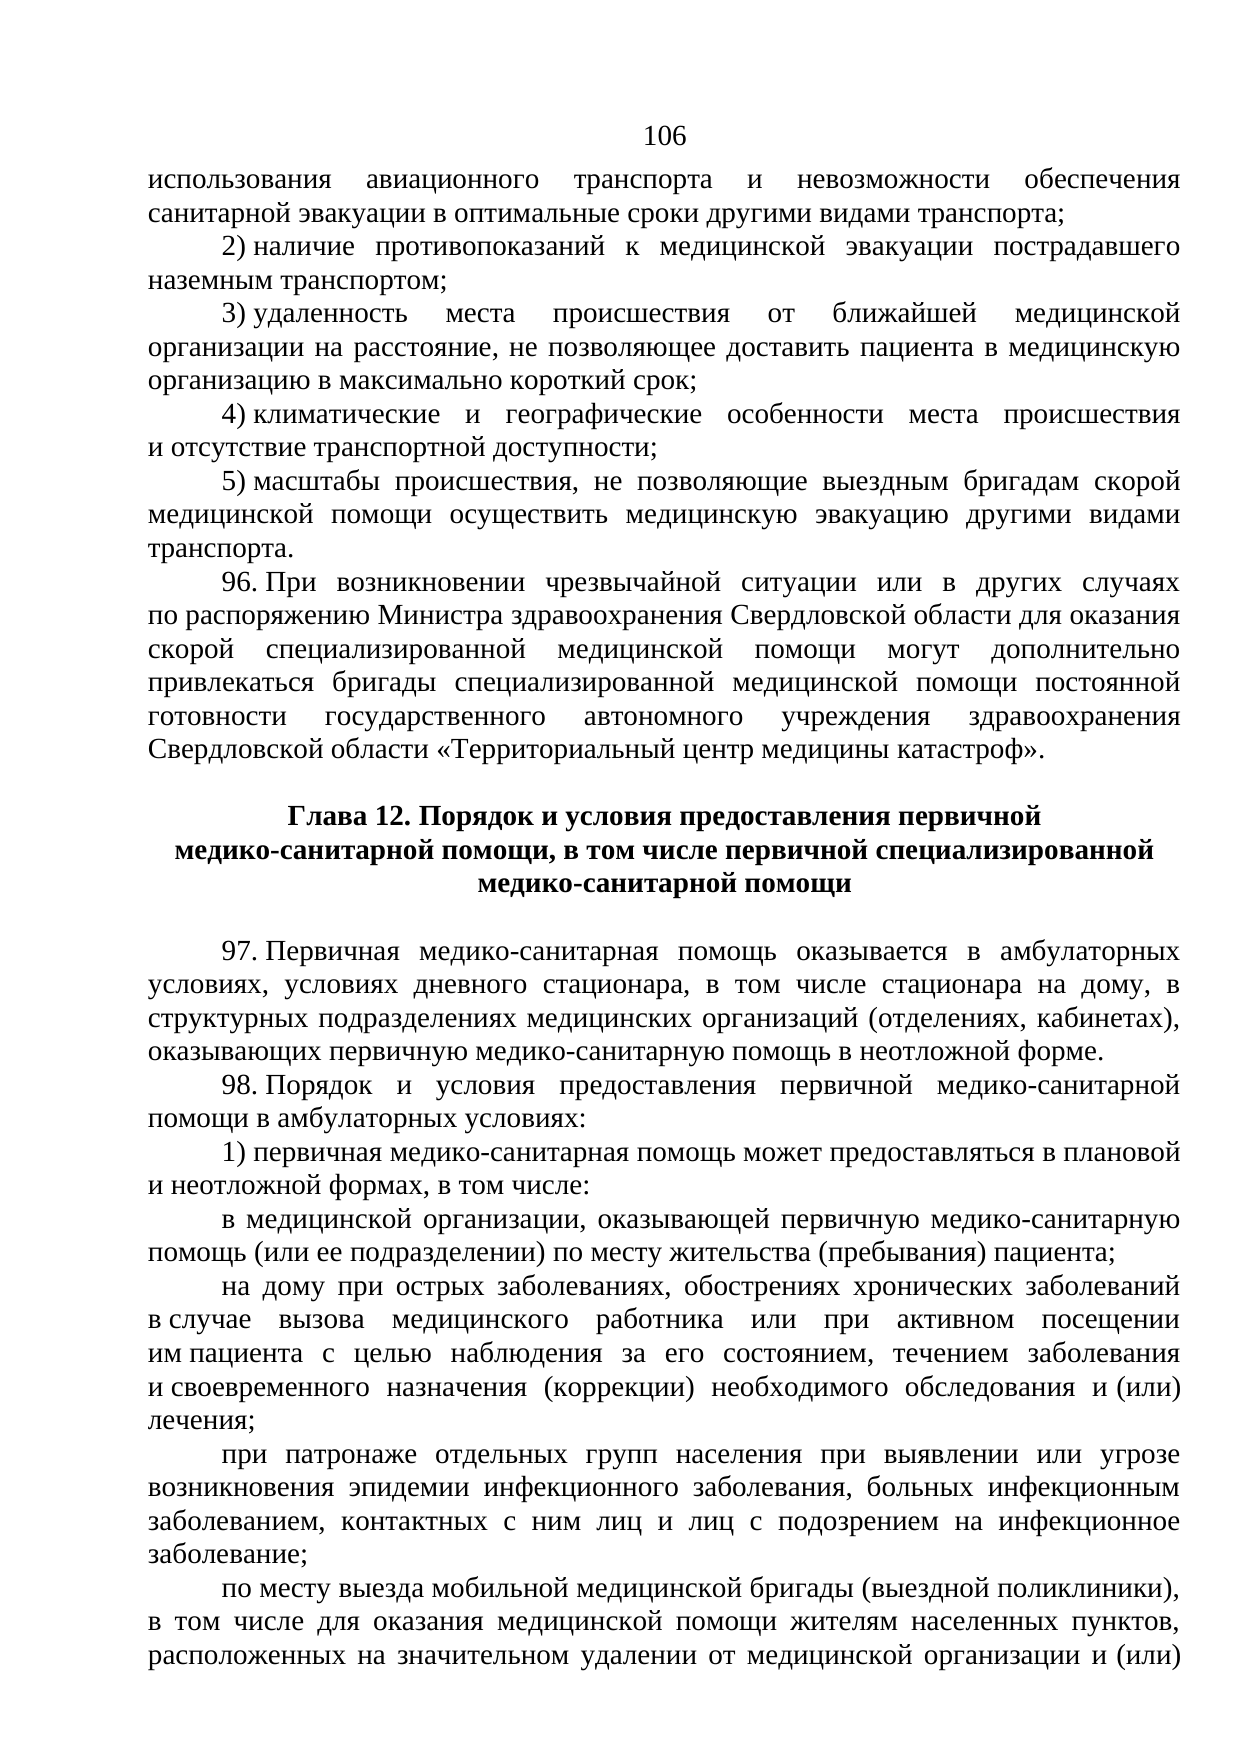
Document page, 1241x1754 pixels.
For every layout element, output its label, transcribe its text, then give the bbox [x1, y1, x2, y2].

text 97. Первичная медико-санитарная помощь оказывается в амбулаторных условиях, условиях дневного стационара, в том числе стационара на дому, в структурных подразделениях медицинских организаций (отделениях, кабинетах), оказывающих первичную медико-санитарную помощь в неотложной форме. [148, 933, 1181, 1067]
text 3) удаленность места происшествия от ближайшей медицинской организации на расстояние, не позволяющее доставить пациента в медицинскую организацию в максимально короткий срок; [148, 295, 1181, 396]
text 1) первичная медико-санитарная помощь может предоставляться в плановой и неотложной формах, в том числе: [148, 1134, 1181, 1201]
text при патронаже отдельных групп населения при выявлении или угрозе возникновения эпидемии инфекционного заболевания, больных инфекционным заболеванием, контактных с ним лиц и лиц с подозрением на инфекционное заболевание; [148, 1436, 1181, 1570]
text 4) климатические и географические особенности места происшествия и отсутствие транспортной доступности; [148, 396, 1181, 463]
text использования авиационного транспорта и невозможности обеспечения санитарной эвакуации в оптимальные сроки другими видами транспорта; [148, 161, 1181, 228]
text на дому при острых заболеваниях, обострениях хронических заболеваний в случае вызова медицинского работника или при активном посещении им пациента с целью наблюдения за его состоянием, течением заболевания и своевременного назначения (коррекции) необходимого обследования и (или) лечения; [148, 1268, 1181, 1436]
text 96. При возникновении чрезвычайной ситуации или в других случаях по распоряжению Министра здравоохранения Свердловской области для оказания скорой специализированной медицинской помощи могут дополнительно привлекаться бригады специализированной медицинской помощи постоянной готовности государственного автономного учреждения здравоохранения Свердловской области «Территориальный центр медицины катастроф». [148, 564, 1181, 765]
text по месту выезда мобильной медицинской бригады (выездной поликлиники), в том числе для оказания медицинской помощи жителям населенных пунктов, расположенных на значительном удалении от медицинской организации и (или) [148, 1570, 1181, 1671]
text в медицинской организации, оказывающей первичную медико-санитарную помощь (или ее подразделении) по месту жительства (пребывания) пациента; [148, 1201, 1181, 1268]
text 98. Порядок и условия предоставления первичной медико-санитарной помощи в амбулаторных условиях: [148, 1067, 1181, 1134]
text 5) масштабы происшествия, не позволяющие выездным бригадам скорой медицинской помощи осуществить медицинскую эвакуацию другими видами транспорта. [148, 463, 1181, 564]
text 2) наличие противопоказаний к медицинской эвакуации пострадавшего наземным транспортом; [148, 228, 1181, 295]
text Глава 12. Порядок и условия предоставления первичной медико-санитарной помощи, в том числе первичной специализированной медико-санитарной помощи [148, 798, 1181, 899]
